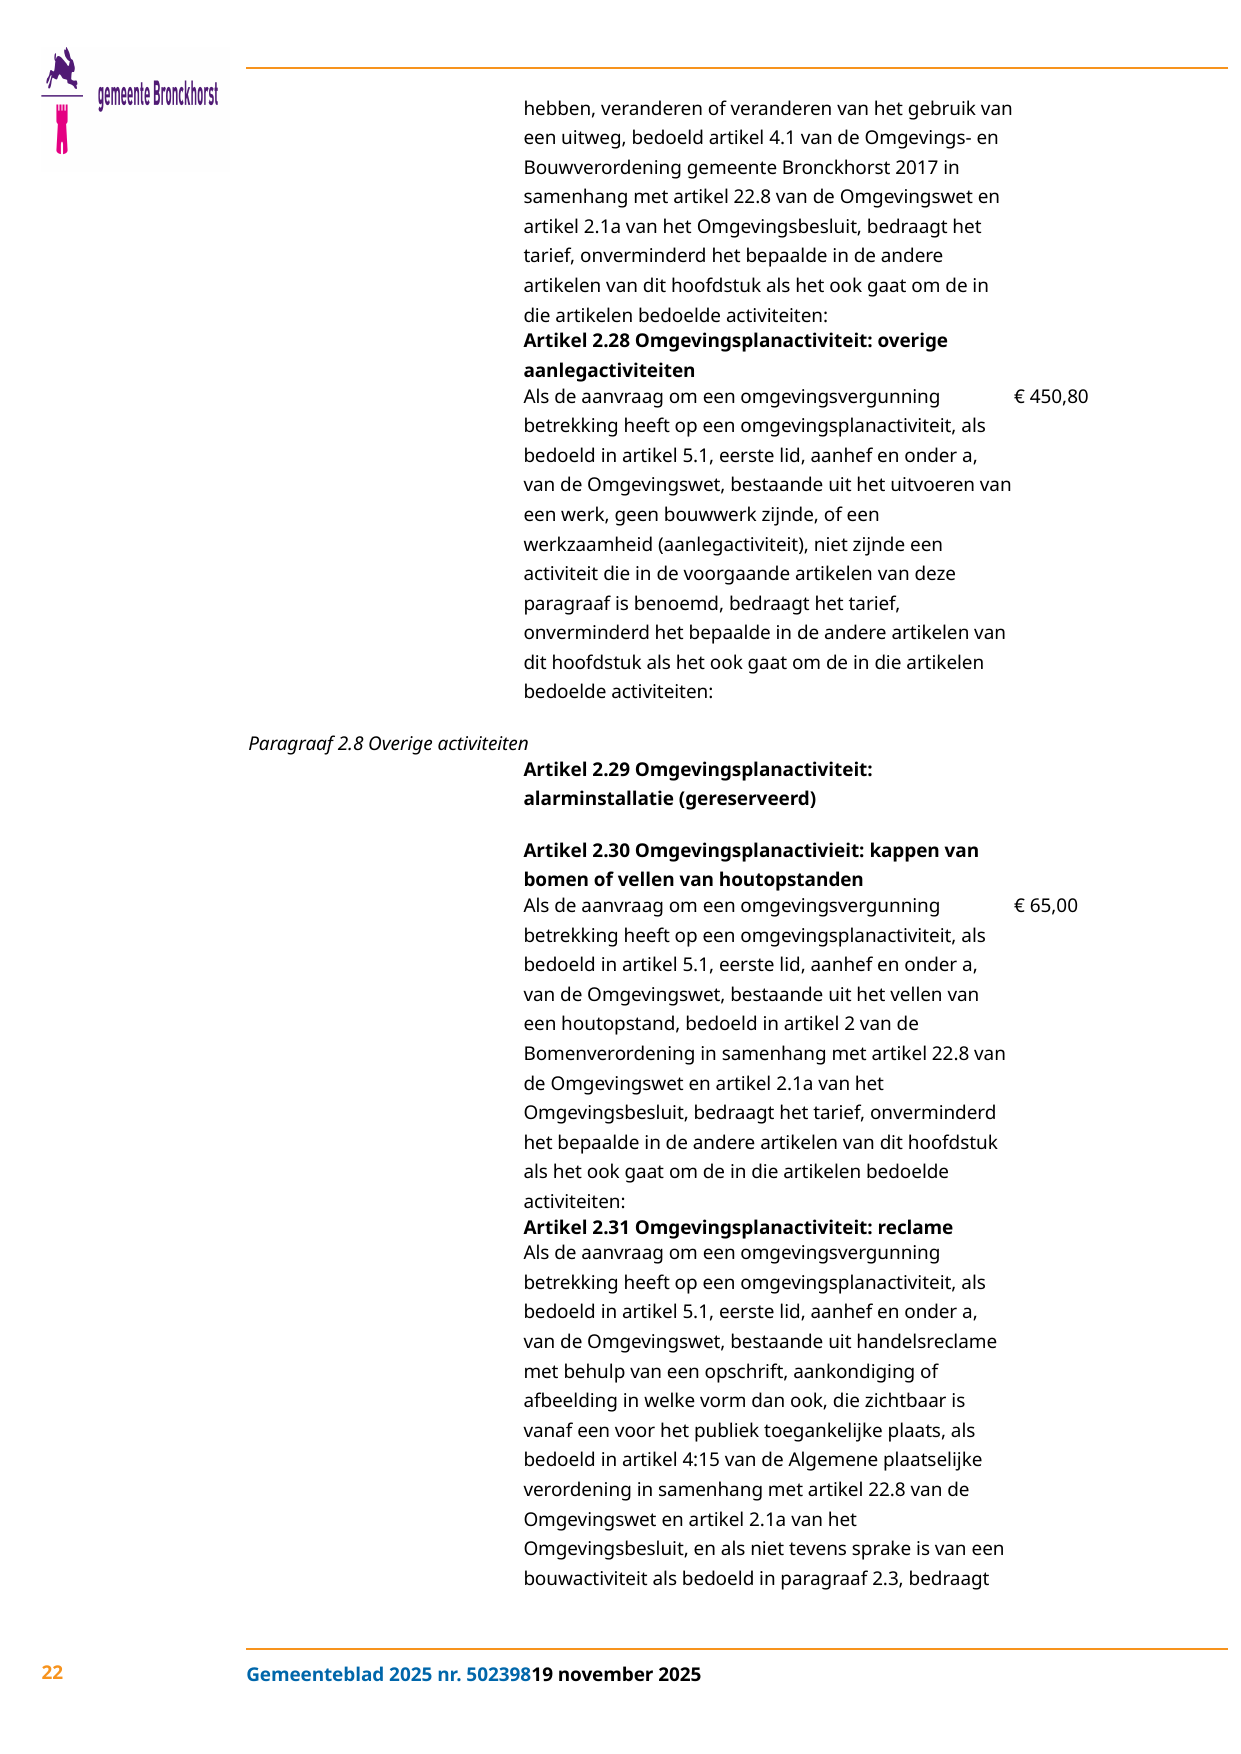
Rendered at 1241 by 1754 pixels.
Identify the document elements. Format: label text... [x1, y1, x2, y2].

table_cell € 65,00 [1014, 892, 1152, 1214]
table_cell [248, 811, 386, 837]
table_cell [386, 95, 523, 328]
table_cell [248, 756, 386, 811]
table_cell [248, 892, 386, 1214]
table_cell [1014, 1214, 1152, 1239]
table_cell Artikel 2.28 Omgevingsplanactiviteit: overige aanlegactiviteiten [523, 328, 1014, 383]
table_cell [248, 383, 386, 704]
table_cell [1014, 730, 1152, 756]
table_cell [1014, 756, 1152, 811]
table_cell [1014, 705, 1152, 730]
table_cell Als de aanvraag om een omgevingsvergunning betrekking heeft op een omgevingsplanactiviteit, als bedoeld in artikel 5.1, eerste lid, aanhef en onder a, van de Omgevingswet, bestaande uit handelsreclame met behulp van een opschrift, aankondiging of afbeelding in welke vorm dan ook, die zichtbaar is vanaf een voor het publiek toegankelijke plaats, als bedoeld in artikel 4:15 van de Algemene plaatselijke verordening in samenhang met artikel 22.8 van de Omgevingswet en artikel 2.1a van het Omgevingsbesluit, en als niet tevens sprake is van een bouwactiviteit als bedoeld in paragraaf 2.3, bedraagt [523, 1240, 1014, 1591]
table_cell [386, 892, 523, 1214]
table_cell [386, 756, 523, 811]
table_cell [1014, 837, 1152, 892]
table_cell [1014, 811, 1152, 837]
table_cell [386, 1214, 523, 1239]
table_cell [386, 837, 523, 892]
table_cell Als de aanvraag om een omgevingsvergunning betrekking heeft op een omgevingsplanactiviteit, als bedoeld in artikel 5.1, eerste lid, aanhef en onder a, van de Omgevingswet, bestaande uit het uitvoeren van een werk, geen bouwwerk zijnde, of een werkzaamheid (aanlegactiviteit), niet zijnde een activiteit die in de voorgaande artikelen van deze paragraaf is benoemd, bedraagt het tarief, onverminderd het bepaalde in de andere artikelen van dit hoofdstuk als het ook gaat om de in die artikelen bedoelde activiteiten: [523, 383, 1014, 704]
table_cell [523, 811, 1014, 837]
table_cell Artikel 2.31 Omgevingsplanactiviteit: reclame [523, 1214, 1014, 1239]
table_cell [248, 705, 386, 730]
table_cell [248, 328, 386, 383]
table_cell [523, 705, 1014, 730]
table_cell [386, 383, 523, 704]
table_cell € 450,80 [1014, 383, 1152, 704]
table_cell [248, 95, 386, 328]
table_cell [1014, 95, 1152, 328]
table_cell [386, 811, 523, 837]
table_cell [386, 705, 523, 730]
table_cell [386, 1240, 523, 1591]
table_cell [248, 837, 386, 892]
table_cell hebben, veranderen of veranderen van het gebruik van een uitweg, bedoeld artikel 4.1 van de Omgevings- en Bouwverordening gemeente Bronckhorst 2017 in samenhang met artikel 22.8 van de Omgevingswet en artikel 2.1a van het Omgevingsbesluit, bedraagt het tarief, onverminderd het bepaalde in de andere artikelen van dit hoofdstuk als het ook gaat om de in die artikelen bedoelde activiteiten: [523, 95, 1014, 328]
table_cell [1014, 328, 1152, 383]
table_cell Als de aanvraag om een omgevingsvergunning betrekking heeft op een omgevingsplanactiviteit, als bedoeld in artikel 5.1, eerste lid, aanhef en onder a, van de Omgevingswet, bestaande uit het vellen van een houtopstand, bedoeld in artikel 2 van de Bomenverordening in samenhang met artikel 22.8 van de Omgevingswet en artikel 2.1a van het Omgevingsbesluit, bedraagt het tarief, onverminderd het bepaalde in de andere artikelen van dit hoofdstuk als het ook gaat om de in die artikelen bedoelde activiteiten: [523, 892, 1014, 1214]
picture [41, 47, 231, 172]
table_cell Artikel 2.29 Omgevingsplanactiviteit: alarminstallatie (gereserveerd) [523, 756, 1014, 811]
table_cell Paragraaf 2.8 Overige activiteiten [248, 730, 1014, 756]
table_cell [248, 1214, 386, 1239]
table_cell Artikel 2.30 Omgevingsplanactivieit: kappen van bomen of vellen van houtopstanden [523, 837, 1014, 892]
table_cell [386, 328, 523, 383]
table_cell [1014, 1240, 1152, 1591]
table_cell [248, 1240, 386, 1591]
